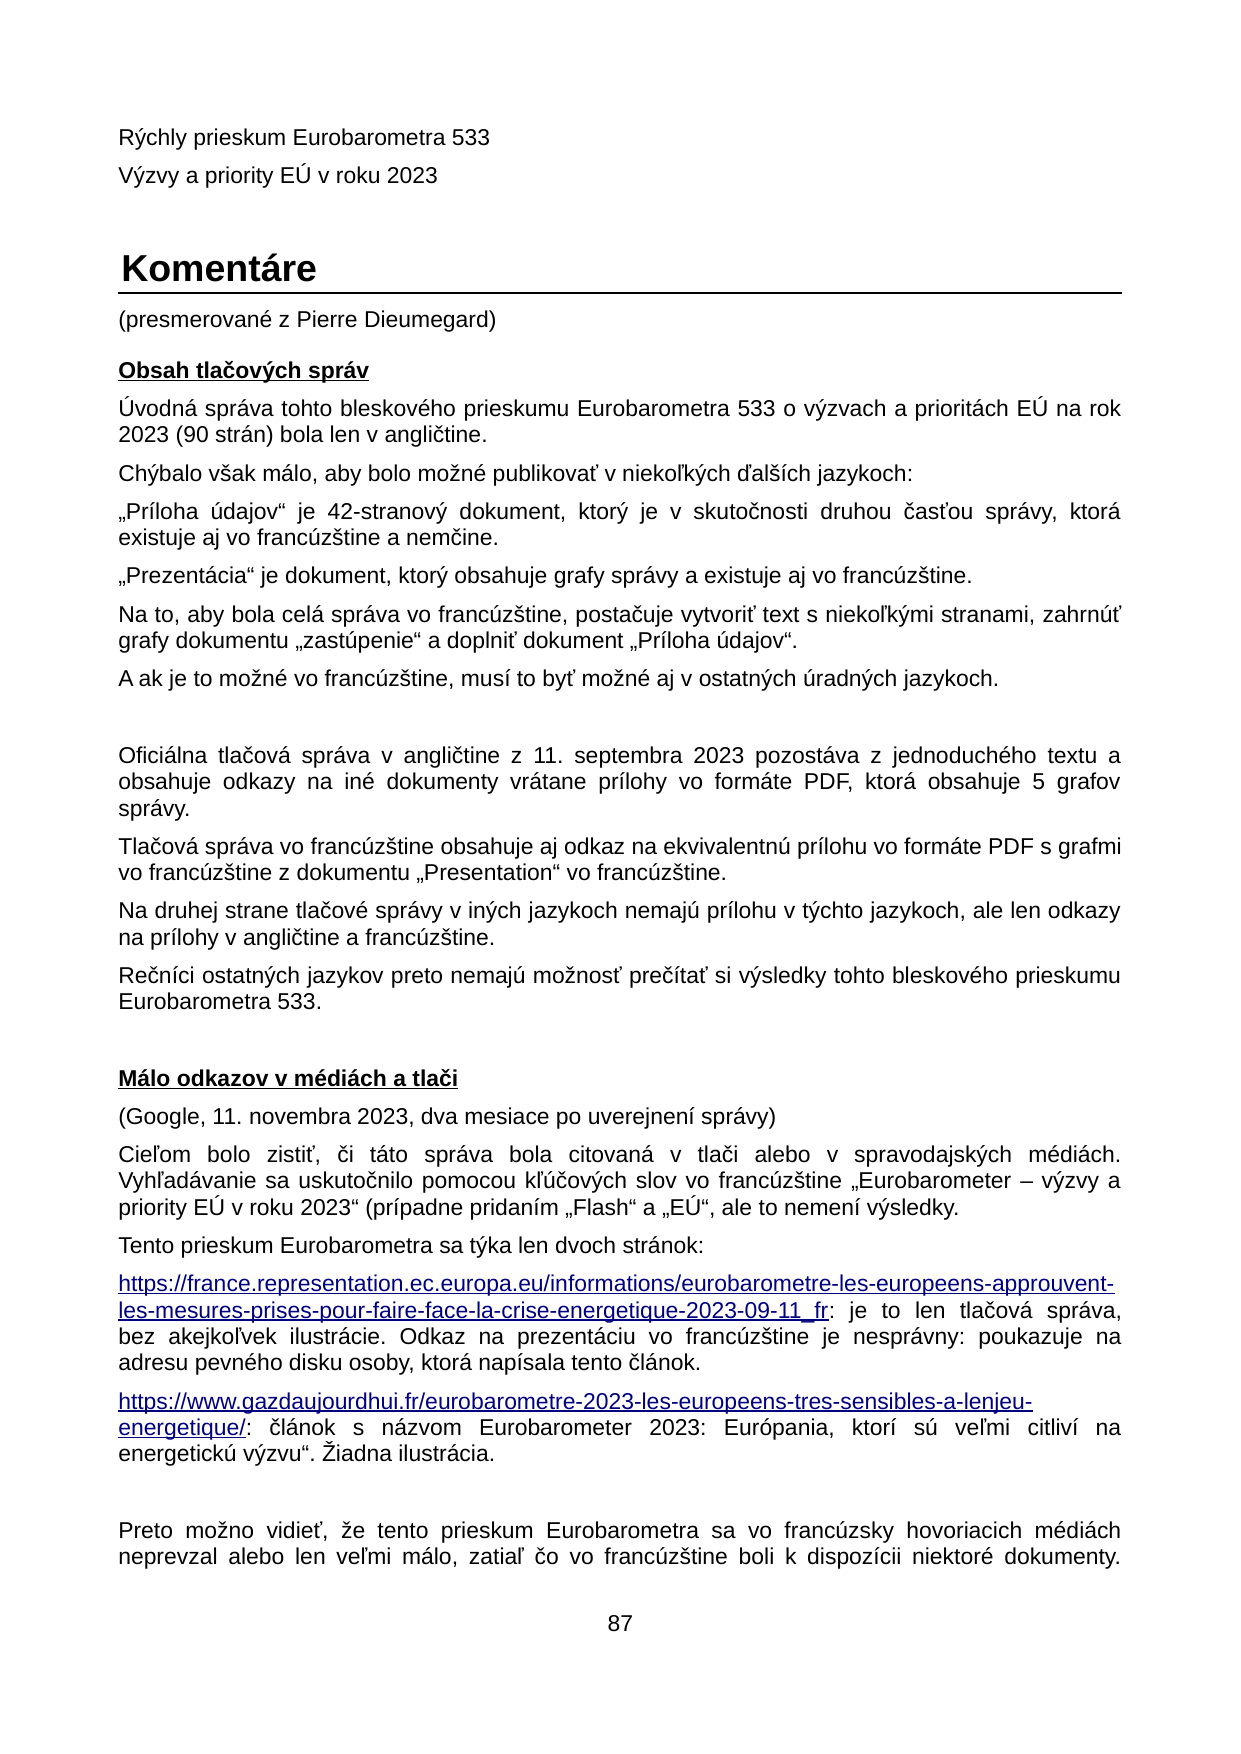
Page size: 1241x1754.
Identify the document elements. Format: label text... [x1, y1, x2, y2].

text A ak je to možné vo francúzštine, musí to byť možné aj v ostatných úradných jazykoch. [118, 665, 1122, 692]
text (presmerované z Pierre Dieumegard) [118, 306, 1122, 332]
subtitle Komentáre [118, 243, 1122, 292]
text https://www.gazdaujourdhui.fr/eurobarometre-2023-les-europeens-tres-sensibles-a-lenjeu-energetique/: článok s názvom Eurobarometer 2023: Európania, ktorí sú veľmi citliví na energetickú výzvu“. Žiadna ilustrácia. [118, 1388, 1122, 1467]
text Obsah tlačových správ [118, 357, 1122, 383]
text (Google, 11. novembra 2023, dva mesiace po uverejnení správy) [118, 1103, 1122, 1129]
text Cieľom bolo zistiť, či táto správa bola citovaná v tlači alebo v spravodajských médiách. Vyhľadávanie sa uskutočnilo pomocou kľúčových slov vo francúzštine „Eurobarometer – výzvy a priority EÚ v roku 2023“ (prípadne pridaním „Flash“ a „EÚ“, ale to nemení výsledky. [118, 1141, 1122, 1220]
text Na to, aby bola celá správa vo francúzštine, postačuje vytvoriť text s niekoľkými stranami, zahrnúť grafy dokumentu „zastúpenie“ a doplniť dokument „Príloha údajov“. [118, 601, 1122, 653]
text Tlačová správa vo francúzštine obsahuje aj odkaz na ekvivalentnú prílohu vo formáte PDF s grafmi vo francúzštine z dokumentu „Presentation“ vo francúzštine. [118, 833, 1122, 885]
text „Prezentácia“ je dokument, ktorý obsahuje grafy správy a existuje aj vo francúzštine. [118, 562, 1122, 589]
text Chýbalo však málo, aby bolo možné publikovať v niekoľkých ďalších jazykoch: [118, 460, 1122, 486]
text Úvodná správa tohto bleskového prieskumu Eurobarometra 533 o výzvach a prioritách EÚ na rok 2023 (90 strán) bola len v angličtine. [118, 395, 1122, 448]
text Preto možno vidieť, že tento prieskum Eurobarometra sa vo francúzsky hovoriacich médiách neprevzal alebo len veľmi málo, zatiaľ čo vo francúzštine boli k dispozícii niektoré dokumenty. [118, 1517, 1122, 1569]
text Oficiálna tlačová správa v angličtine z 11. septembra 2023 pozostáva z jednoduchého textu a obsahuje odkazy na iné dokumenty vrátane prílohy vo formáte PDF, ktorá obsahuje 5 grafov správy. [118, 742, 1122, 821]
text Tento prieskum Eurobarometra sa týka len dvoch stránok: [118, 1232, 1122, 1258]
text Málo odkazov v médiách a tlači [118, 1065, 1122, 1091]
text https://france.representation.ec.europa.eu/informations/eurobarometre-les-europeens-approuvent-les-mesures-prises-pour-faire-face-la-crise-energetique-2023-09-11_fr: je to len tlačová správa, bez akejkoľvek ilustrácie. Odkaz na prezentáciu vo francúzštine je nesprávny: poukazuje na adresu pevného disku osoby, ktorá napísala tento článok. [118, 1270, 1122, 1376]
text „Príloha údajov“ je 42-stranový dokument, ktorý je v skutočnosti druhou časťou správy, ktorá existuje aj vo francúzštine a nemčine. [118, 498, 1122, 551]
text Na druhej strane tlačové správy v iných jazykoch nemajú prílohu v týchto jazykoch, ale len odkazy na prílohy v angličtine a francúzštine. [118, 897, 1122, 950]
text Rečníci ostatných jazykov preto nemajú možnosť prečítať si výsledky tohto bleskového prieskumu Eurobarometra 533. [118, 962, 1122, 1014]
